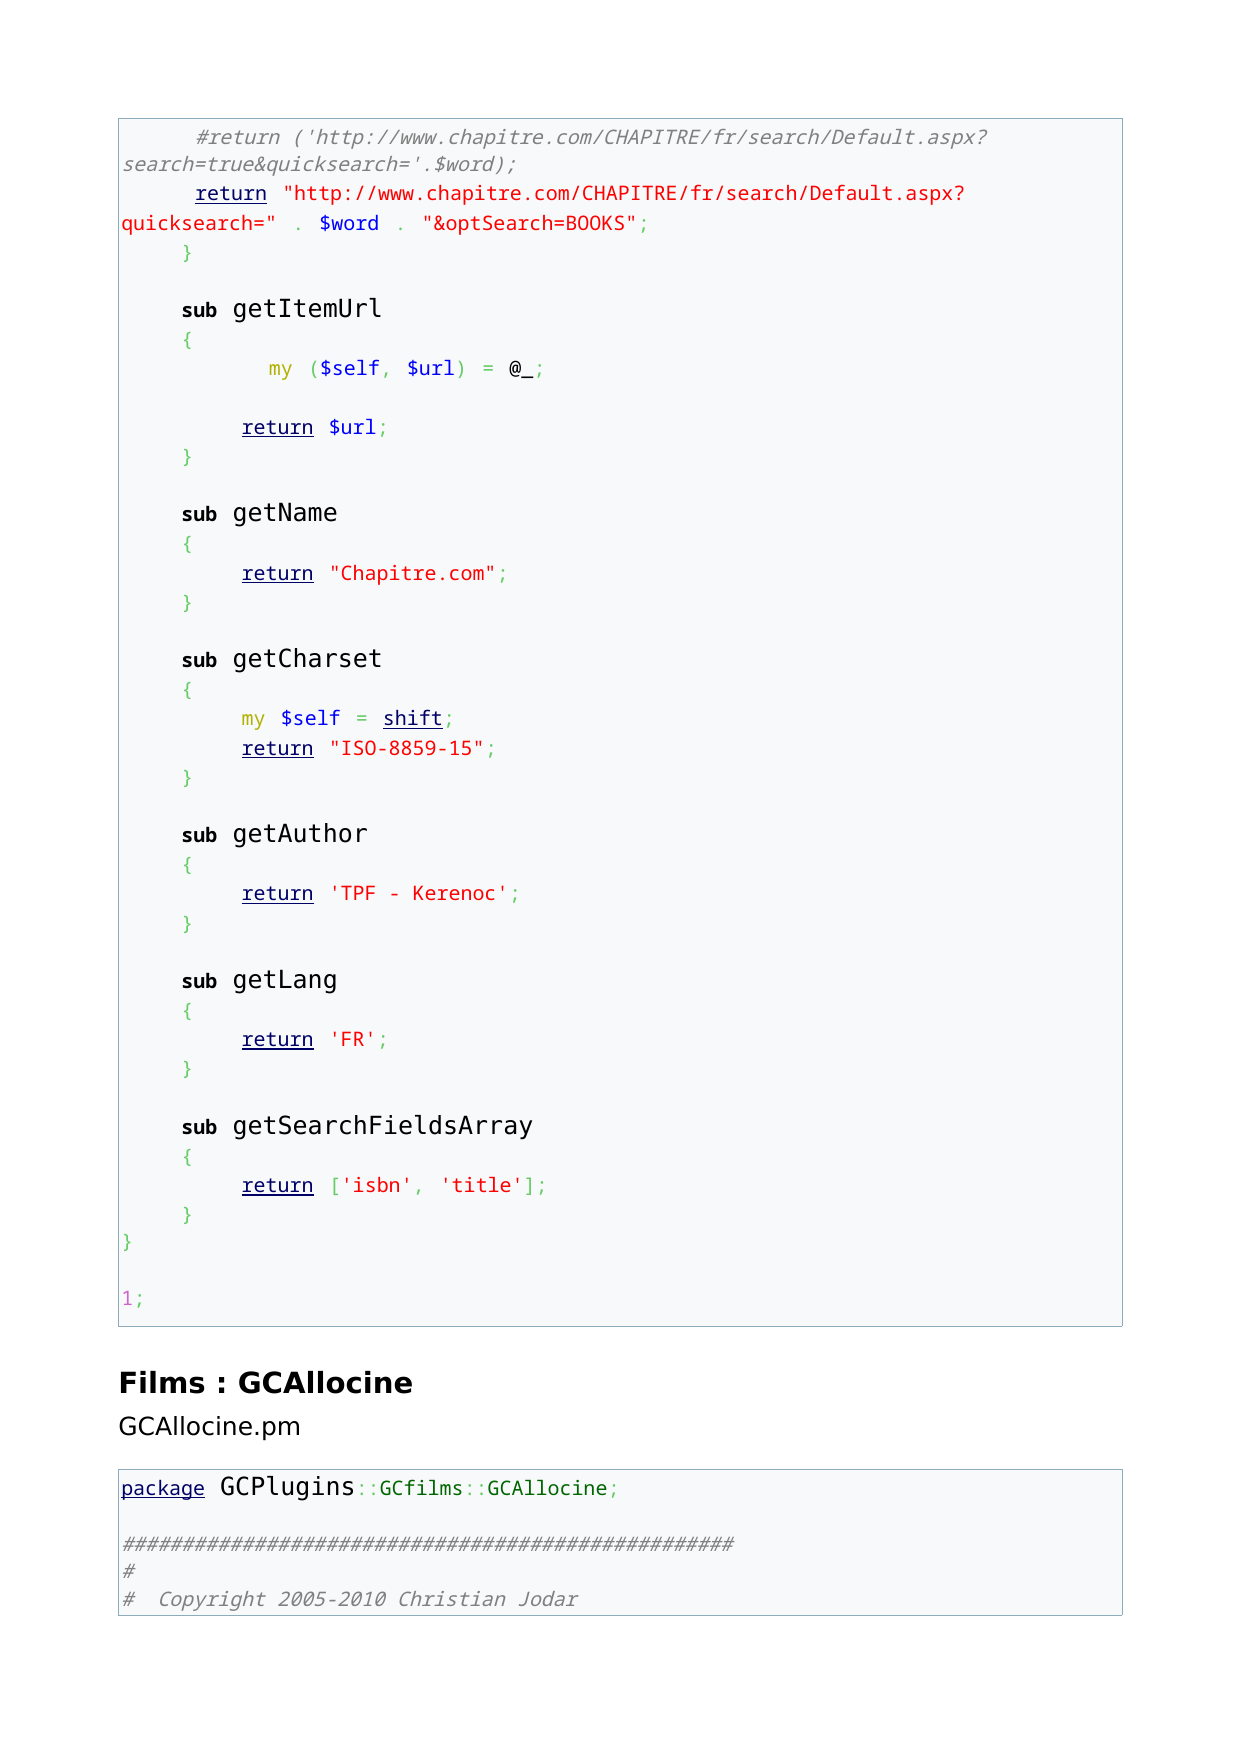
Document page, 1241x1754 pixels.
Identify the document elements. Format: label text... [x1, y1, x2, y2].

table_header package GCPlugins::GCfilms::GCAllocine; ################################################### # # Copyright 2005-2010 Christian Jodar [119, 1470, 1122, 1615]
text GCAllocine.pm [118, 1412, 1122, 1442]
table_header #return ('http://www.chapitre.com/CHAPITRE/fr/search/Default.aspx?search=true&quicksearch='.$word); return "http://www.chapitre.com/CHAPITRE/fr/search/Default.aspx?quicksearch=" . $word . "&optSearch=BOOKS"; } sub getItemUrl { my ($self, $url) = @_; return $url; } sub getName { return "Chapitre.com"; } sub getCharset { my $self = shift; return "ISO-8859-15"; } sub getAuthor { return 'TPF - Kerenoc'; } sub getLang { return 'FR'; } sub getSearchFieldsArray { return ['isbn', 'title']; } } 1; [119, 119, 1122, 1326]
subtitle Films : GCAllocine [118, 1366, 1122, 1400]
